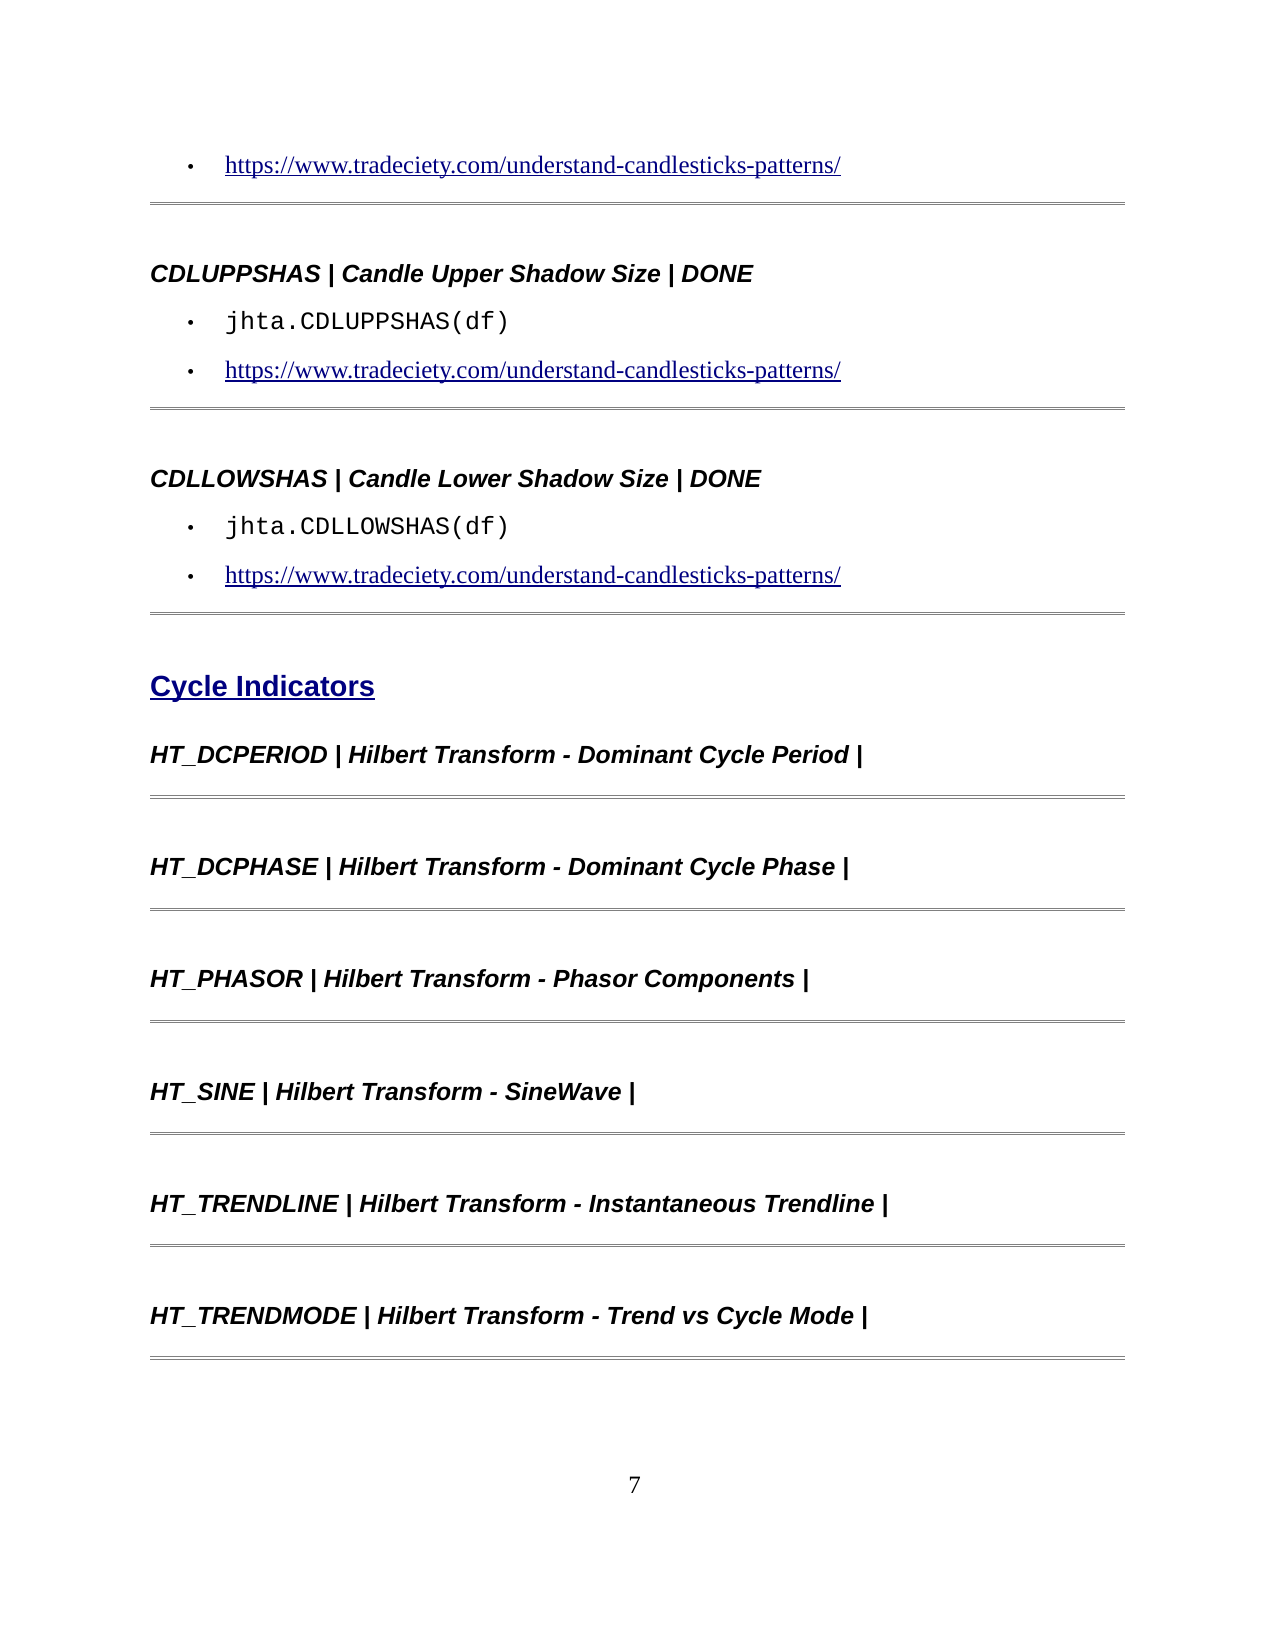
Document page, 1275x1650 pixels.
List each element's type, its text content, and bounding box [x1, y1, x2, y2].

list https://www.tradeciety.com/understand-candlesticks-patterns/ [187, 560, 1125, 589]
subtitle CDLLOWSHAS | Candle Lower Shadow Size | DONE [150, 464, 1125, 492]
list jhta.CDLLOWSHAS(df) [187, 514, 1125, 542]
subtitle HT_SINE | Hilbert Transform - SineWave | [150, 1077, 1125, 1105]
subtitle HT_DCPERIOD | Hilbert Transform - Dominant Cycle Period | [150, 740, 1125, 769]
subtitle Cycle Indicators [150, 669, 1125, 703]
subtitle HT_PHASOR | Hilbert Transform - Phasor Components | [150, 964, 1125, 993]
list https://www.tradeciety.com/understand-candlesticks-patterns/ [187, 150, 1125, 179]
subtitle CDLUPPSHAS | Candle Upper Shadow Size | DONE [150, 259, 1125, 287]
list jhta.CDLUPPSHAS(df) [187, 309, 1125, 337]
subtitle HT_TRENDMODE | Hilbert Transform - Trend vs Cycle Mode | [150, 1301, 1125, 1329]
subtitle HT_TRENDLINE | Hilbert Transform - Instantaneous Trendline | [150, 1189, 1125, 1217]
list https://www.tradeciety.com/understand-candlesticks-patterns/ [187, 355, 1125, 384]
subtitle HT_DCPHASE | Hilbert Transform - Dominant Cycle Phase | [150, 852, 1125, 881]
